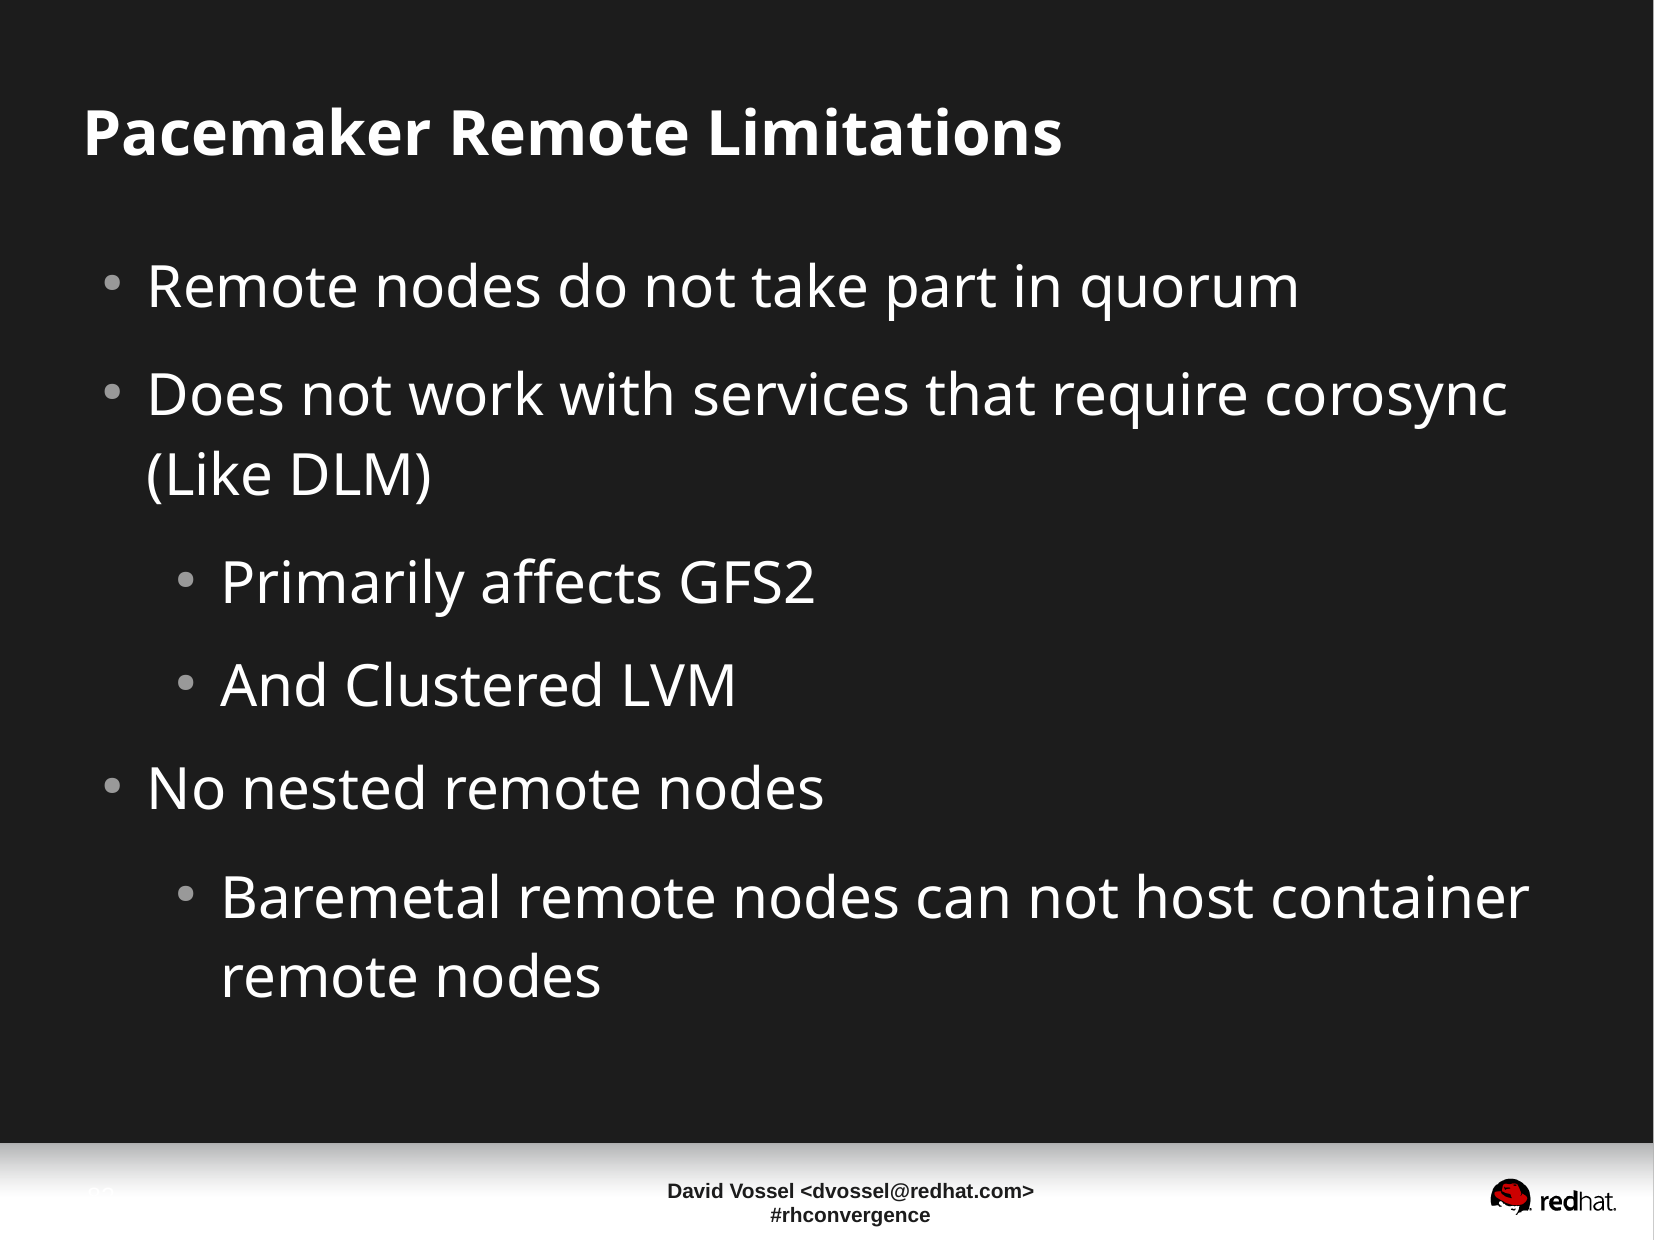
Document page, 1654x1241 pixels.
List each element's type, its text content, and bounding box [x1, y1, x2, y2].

title Pacemaker Remote Limitations [82, 37, 1571, 226]
list Remote nodes do not take part in quorum Does not work with services that require corosync (Like DLM) Primarily affects GFS2 And Clustered LVM No nested remote nodes Baremetal remote nodes can not host container remote nodes [86, 244, 1576, 1039]
picture [0, 1143, 1654, 1241]
